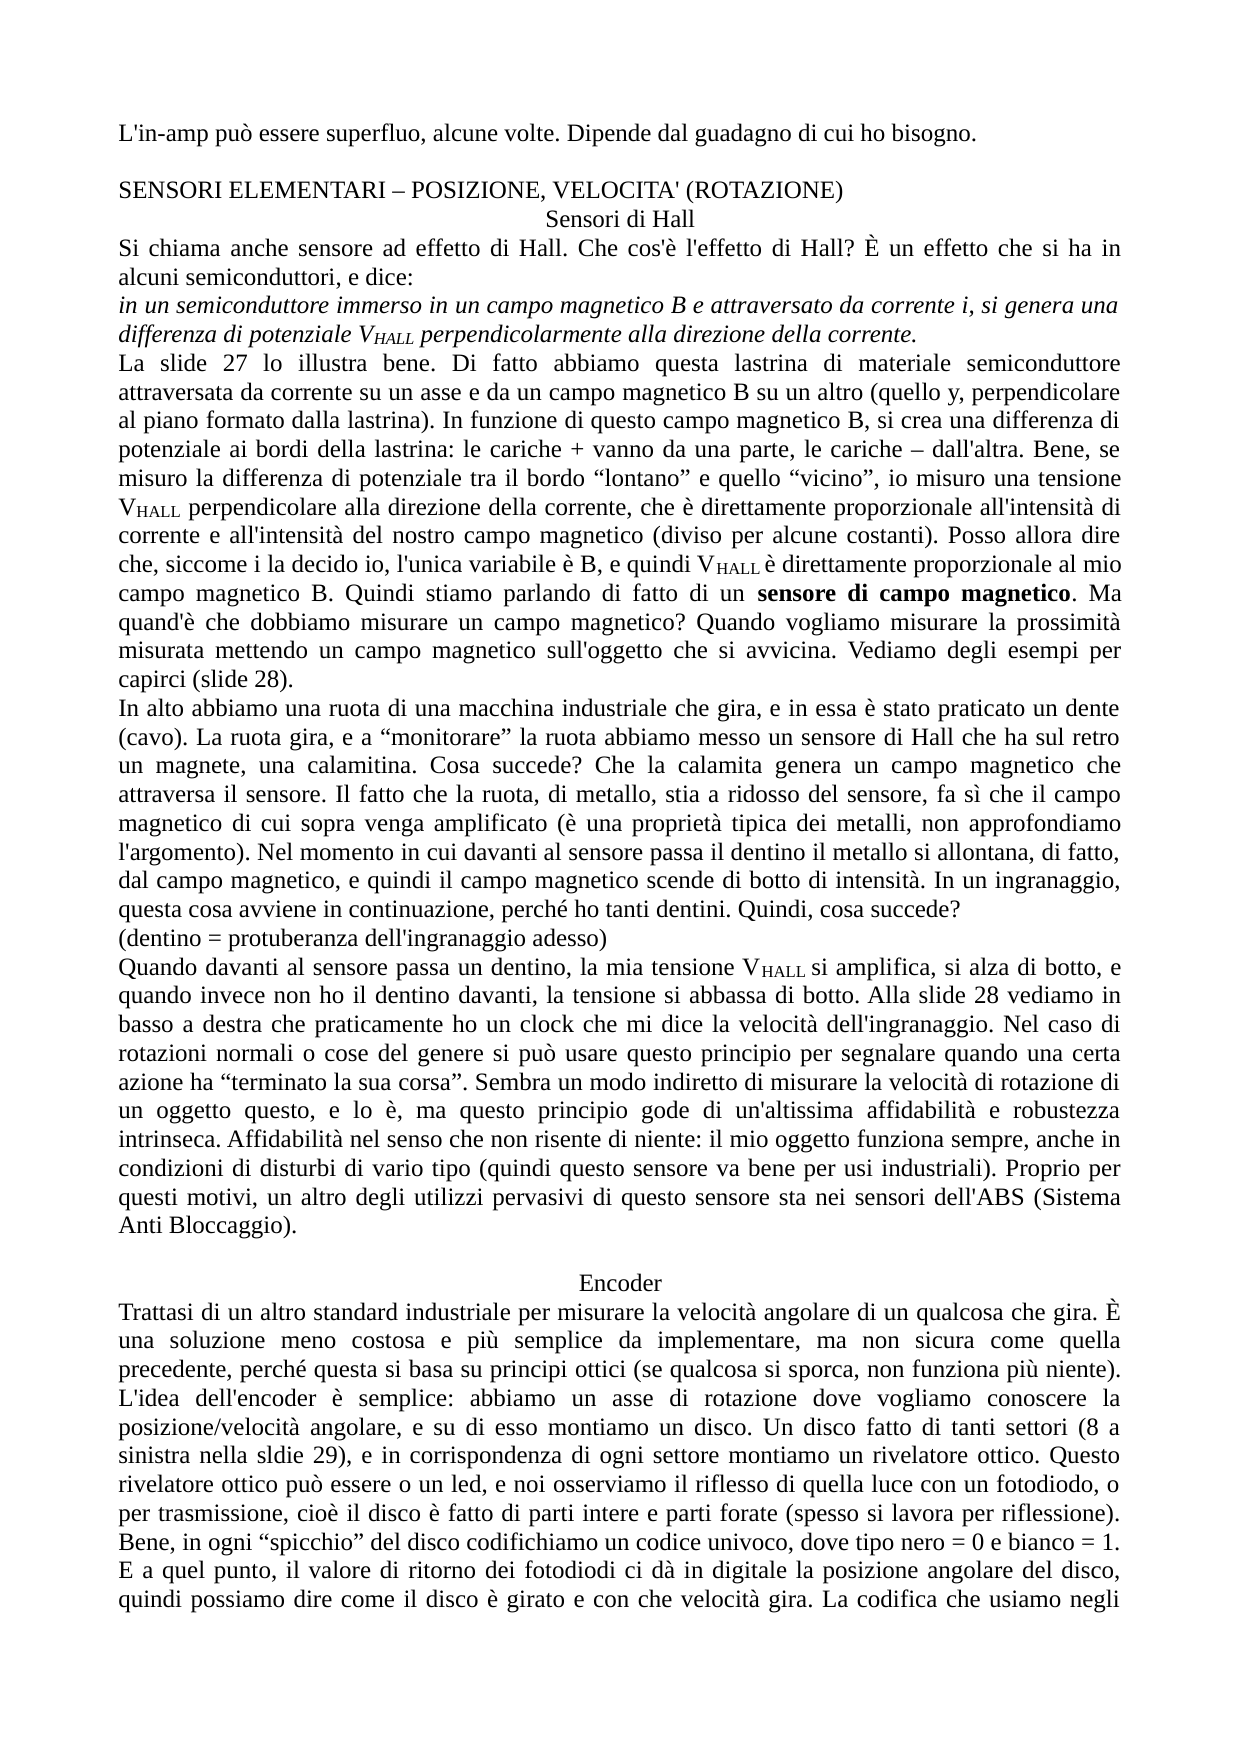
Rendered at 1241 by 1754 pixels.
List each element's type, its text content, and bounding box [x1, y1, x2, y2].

text Encoder [118, 1268, 1122, 1297]
text Sensori di Hall [118, 204, 1122, 233]
text Quando davanti al sensore passa un dentino, la mia tensione VHALL si amplifica, si alza di botto, e quando invece non ho il dentino davanti, la tensione si abbassa di botto. Alla slide 28 vediamo in basso a destra che praticamente ho un clock che mi dice la velocità dell'ingranaggio. Nel caso di rotazioni normali o cose del genere si può usare questo principio per segnalare quando una certa azione ha “terminato la sua corsa”. Sembra un modo indiretto di misurare la velocità di rotazione di un oggetto questo, e lo è, ma questo principio gode di un'altissima affidabilità e robustezza intrinseca. Affidabilità nel senso che non risente di niente: il mio oggetto funziona sempre, anche in condizioni di disturbi di vario tipo (quindi questo sensore va bene per usi industriali). Proprio per questi motivi, un altro degli utilizzi pervasivi di questo sensore sta nei sensori dell'ABS (Sistema Anti Bloccaggio). [118, 952, 1122, 1239]
text In alto abbiamo una ruota di una macchina industriale che gira, e in essa è stato praticato un dente (cavo). La ruota gira, e a “monitorare” la ruota abbiamo messo un sensore di Hall che ha sul retro un magnete, una calamitina. Cosa succede? Che la calamita genera un campo magnetico che attraversa il sensore. Il fatto che la ruota, di metallo, stia a ridosso del sensore, fa sì che il campo magnetico di cui sopra venga amplificato (è una proprietà tipica dei metalli, non approfondiamo l'argomento). Nel momento in cui davanti al sensore passa il dentino il metallo si allontana, di fatto, dal campo magnetico, e quindi il campo magnetico scende di botto di intensità. In un ingranaggio, questa cosa avviene in continuazione, perché ho tanti dentini. Quindi, cosa succede? [118, 693, 1122, 923]
text Trattasi di un altro standard industriale per misurare la velocità angolare di un qualcosa che gira. È una soluzione meno costosa e più semplice da implementare, ma non sicura come quella precedente, perché questa si basa su principi ottici (se qualcosa si sporca, non funziona più niente). L'idea dell'encoder è semplice: abbiamo un asse di rotazione dove vogliamo conoscere la posizione/velocità angolare, e su di esso montiamo un disco. Un disco fatto di tanti settori (8 a sinistra nella sldie 29), e in corrispondenza di ogni settore montiamo un rivelatore ottico. Questo rivelatore ottico può essere o un led, e noi osserviamo il riflesso di quella luce con un fotodiodo, o per trasmissione, cioè il disco è fatto di parti intere e parti forate (spesso si lavora per riflessione). Bene, in ogni “spicchio” del disco codifichiamo un codice univoco, dove tipo nero = 0 e bianco = 1. E a quel punto, il valore di ritorno dei fotodiodi ci dà in digitale la posizione angolare del disco, quindi possiamo dire come il disco è girato e con che velocità gira. La codifica che usiamo negli [118, 1297, 1122, 1613]
text SENSORI ELEMENTARI – POSIZIONE, VELOCITA' (ROTAZIONE) [118, 176, 1122, 204]
text Si chiama anche sensore ad effetto di Hall. Che cos'è l'effetto di Hall? È un effetto che si ha in alcuni semiconduttori, e dice: [118, 233, 1122, 291]
text L'in-amp può essere superfluo, alcune volte. Dipende dal guadagno di cui ho bisogno. [118, 118, 1122, 147]
text in un semiconduttore immerso in un campo magnetico B e attraversato da corrente i, si genera una differenza di potenziale VHALL perpendicolarmente alla direzione della corrente. [118, 291, 1122, 348]
text (dentino = protuberanza dell'ingranaggio adesso) [118, 923, 1122, 952]
text La slide 27 lo illustra bene. Di fatto abbiamo questa lastrina di materiale semiconduttore attraversata da corrente su un asse e da un campo magnetico B su un altro (quello y, perpendicolare al piano formato dalla lastrina). In funzione di questo campo magnetico B, si crea una differenza di potenziale ai bordi della lastrina: le cariche + vanno da una parte, le cariche – dall'altra. Bene, se misuro la differenza di potenziale tra il bordo “lontano” e quello “vicino”, io misuro una tensione VHALL perpendicolare alla direzione della corrente, che è direttamente proporzionale all'intensità di corrente e all'intensità del nostro campo magnetico (diviso per alcune costanti). Posso allora dire che, siccome i la decido io, l'unica variabile è B, e quindi VHALL è direttamente proporzionale al mio campo magnetico B. Quindi stiamo parlando di fatto di un sensore di campo magnetico. Ma quand'è che dobbiamo misurare un campo magnetico? Quando vogliamo misurare la prossimità misurata mettendo un campo magnetico sull'oggetto che si avvicina. Vediamo degli esempi per capirci (slide 28). [118, 348, 1122, 693]
